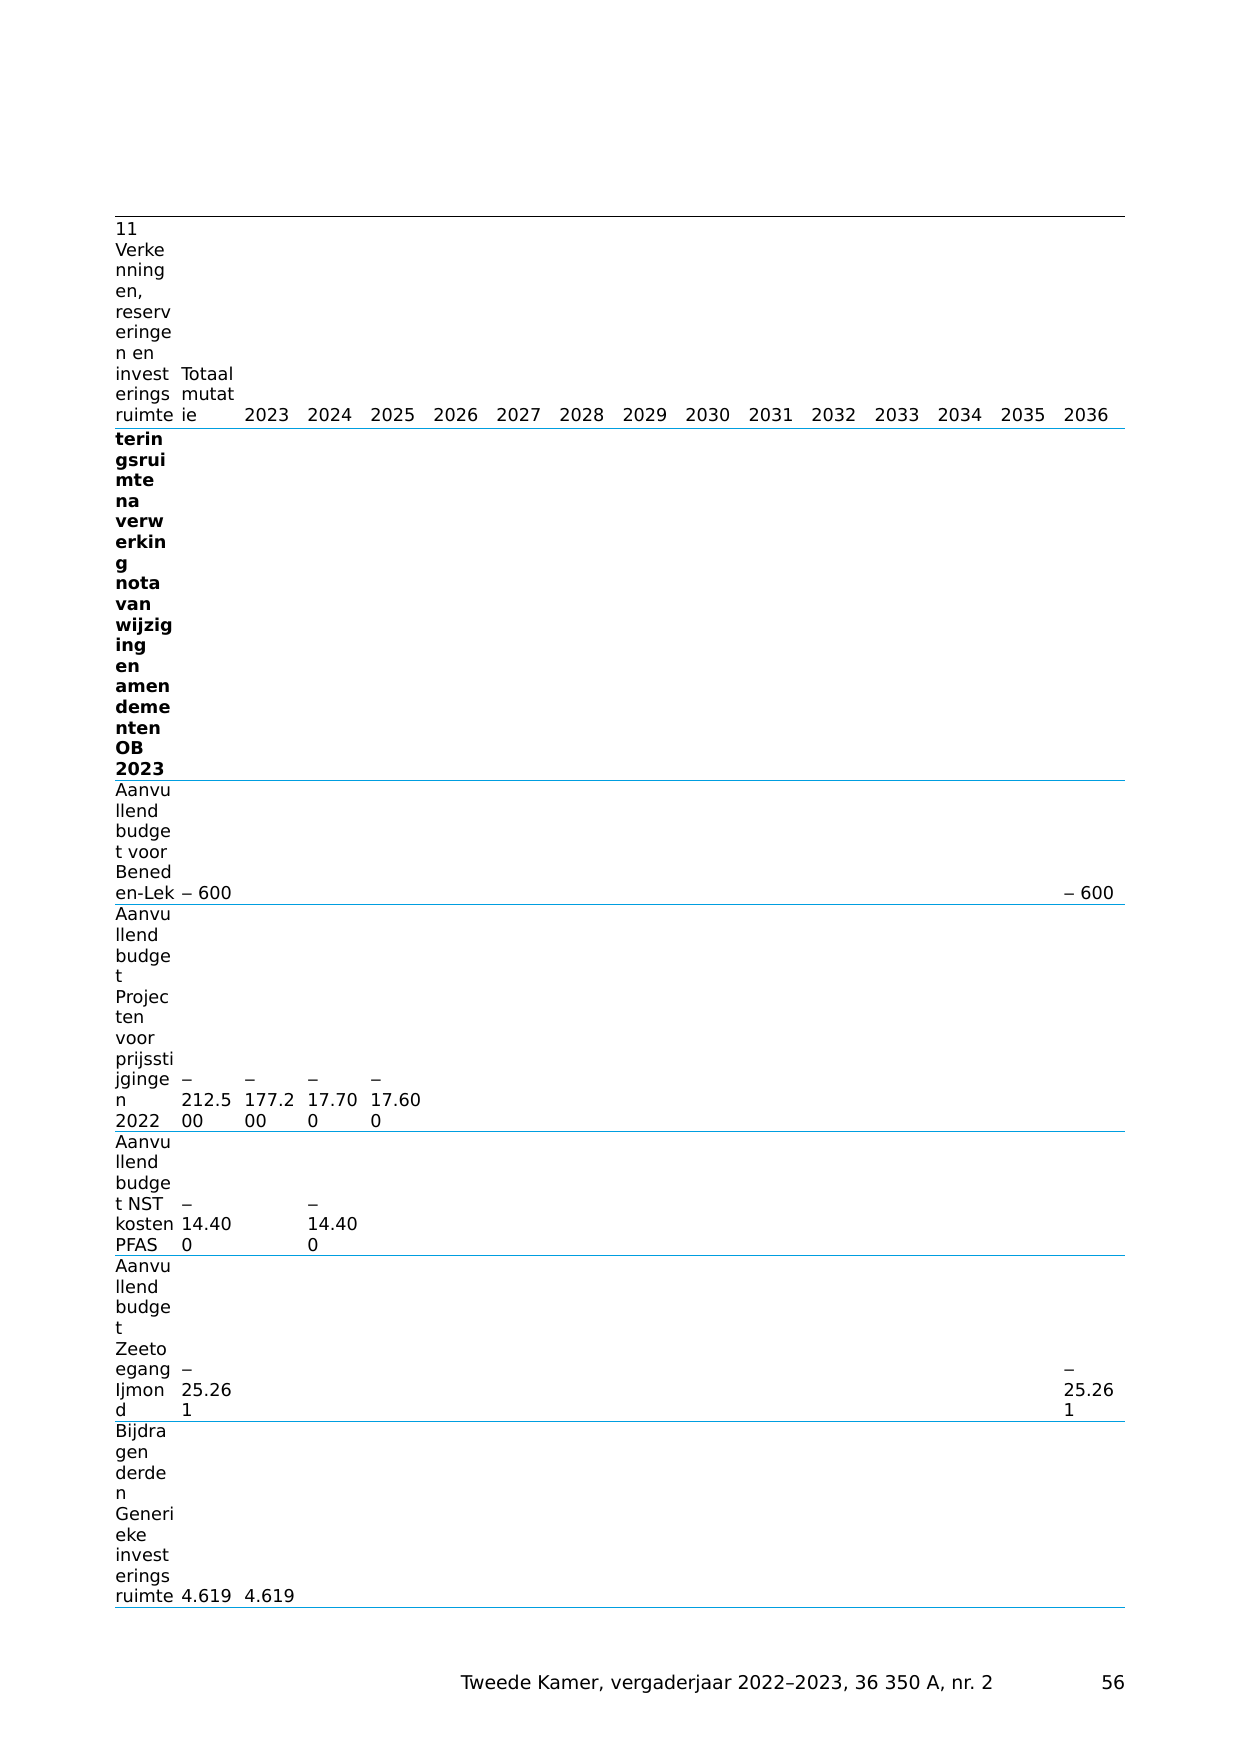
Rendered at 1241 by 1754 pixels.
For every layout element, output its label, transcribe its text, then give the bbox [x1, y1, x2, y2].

table_cell 2031 [745, 217, 808, 428]
table_cell [808, 781, 871, 904]
table_cell [871, 1256, 934, 1421]
table_cell [682, 1132, 745, 1255]
table_cell [745, 1256, 808, 1421]
table_cell [556, 905, 619, 1131]
table_cell Aanvullend budget voor Beneden-Lek [115, 781, 178, 904]
table_cell [1060, 1132, 1125, 1255]
table_cell [619, 1256, 682, 1421]
table_cell [808, 905, 871, 1131]
table_cell ‒ 17.700 [304, 905, 367, 1131]
table_cell [998, 905, 1060, 1131]
table_cell 2028 [556, 217, 619, 428]
table_cell 2026 [430, 217, 493, 428]
table_cell [556, 429, 619, 779]
table_cell [367, 781, 430, 904]
table_cell [808, 1422, 871, 1607]
table_cell [493, 1132, 556, 1255]
table_cell 4.619 [178, 1422, 241, 1607]
table_cell 2027 [493, 217, 556, 428]
table_cell [619, 1422, 682, 1607]
table_cell [871, 905, 934, 1131]
table_cell [304, 781, 367, 904]
table_cell 2035 [998, 217, 1060, 428]
table_cell [998, 781, 1060, 904]
table_cell [430, 1422, 493, 1607]
table_cell [241, 429, 304, 779]
table_cell ‒ 14.400 [178, 1132, 241, 1255]
table_cell [178, 429, 241, 779]
table_cell 2024 [304, 217, 367, 428]
table_cell 2032 [808, 217, 871, 428]
table_cell [745, 429, 808, 779]
table_cell [871, 781, 934, 904]
table_cell [808, 429, 871, 779]
table_cell [682, 905, 745, 1131]
table_cell [998, 429, 1060, 779]
table_cell [556, 1422, 619, 1607]
table_cell [745, 1132, 808, 1255]
table_cell [430, 781, 493, 904]
table_cell [682, 781, 745, 904]
table_cell [934, 781, 997, 904]
table_cell [304, 1422, 367, 1607]
table_cell Aanvullend budget NST kosten PFAS [115, 1132, 178, 1255]
table_cell [304, 429, 367, 779]
table_cell [556, 781, 619, 904]
table_cell [745, 781, 808, 904]
table_cell ‒ 212.500 [178, 905, 241, 1131]
table_cell [682, 1422, 745, 1607]
table_cell [367, 429, 430, 779]
table_cell [934, 905, 997, 1131]
table_cell [430, 905, 493, 1131]
table_cell [871, 429, 934, 779]
table_cell [367, 1422, 430, 1607]
table_cell [493, 781, 556, 904]
table_cell [1060, 905, 1125, 1131]
table_cell 2034 [934, 217, 997, 428]
table_cell [367, 1132, 430, 1255]
table_cell [998, 1132, 1060, 1255]
table_cell [367, 1256, 430, 1421]
table_cell [808, 1132, 871, 1255]
table_cell [619, 781, 682, 904]
table_cell [241, 781, 304, 904]
table_cell 11 Verkenningen, reserveringen en investeringsruimte [115, 217, 178, 428]
table_cell [556, 1256, 619, 1421]
table_cell ‒ 600 [1060, 781, 1125, 904]
table_cell [304, 1256, 367, 1421]
table_cell [998, 1256, 1060, 1421]
table_cell [430, 1132, 493, 1255]
table_header Tabel 13 Artikel 11 [115, 191, 1125, 216]
table_cell 2023 [241, 217, 304, 428]
table_cell [493, 429, 556, 779]
table_cell teringsruimte na verwerking nota van wijziging en amendementen OB 2023 [115, 429, 178, 779]
table_cell [493, 1422, 556, 1607]
table_cell 4.619 [241, 1422, 304, 1607]
table_cell 2030 [682, 217, 745, 428]
table_cell [493, 905, 556, 1131]
table_cell [934, 1256, 997, 1421]
table_cell [745, 905, 808, 1131]
table_cell 2029 [619, 217, 682, 428]
table_cell [619, 1132, 682, 1255]
table_cell ‒ 17.600 [367, 905, 430, 1131]
table_cell ‒ 177.200 [241, 905, 304, 1131]
table_cell ‒ 25.261 [1060, 1256, 1125, 1421]
table_cell [430, 1256, 493, 1421]
table_cell [493, 1256, 556, 1421]
table_cell ‒ 25.261 [178, 1256, 241, 1421]
table_cell [745, 1422, 808, 1607]
table_cell 2033 [871, 217, 934, 428]
table_cell [619, 905, 682, 1131]
table_cell [871, 1422, 934, 1607]
table_cell [619, 429, 682, 779]
table_cell Aanvullend budget Projecten voor prijsstijgingen 2022 [115, 905, 178, 1131]
table_cell [1060, 1422, 1125, 1607]
table_cell [934, 429, 997, 779]
table_cell ‒ 600 [178, 781, 241, 904]
table_cell Bijdragen derden Generieke investeringsruimte [115, 1422, 178, 1607]
table_cell ‒ 14.400 [304, 1132, 367, 1255]
table_cell [934, 1422, 997, 1607]
table_cell [934, 1132, 997, 1255]
table_cell [871, 1132, 934, 1255]
table_cell [556, 1132, 619, 1255]
table_cell Aanvullend budget Zeetoegang Ijmond [115, 1256, 178, 1421]
table_cell Totaal mutatie [178, 217, 241, 428]
table_cell [241, 1256, 304, 1421]
table_cell 2036 [1060, 217, 1125, 428]
table_cell [1060, 429, 1125, 779]
table_cell [682, 1256, 745, 1421]
table_cell [682, 429, 745, 779]
table_cell [808, 1256, 871, 1421]
table_cell [998, 1422, 1060, 1607]
table_cell [241, 1132, 304, 1255]
table_cell [430, 429, 493, 779]
table_cell 2025 [367, 217, 430, 428]
